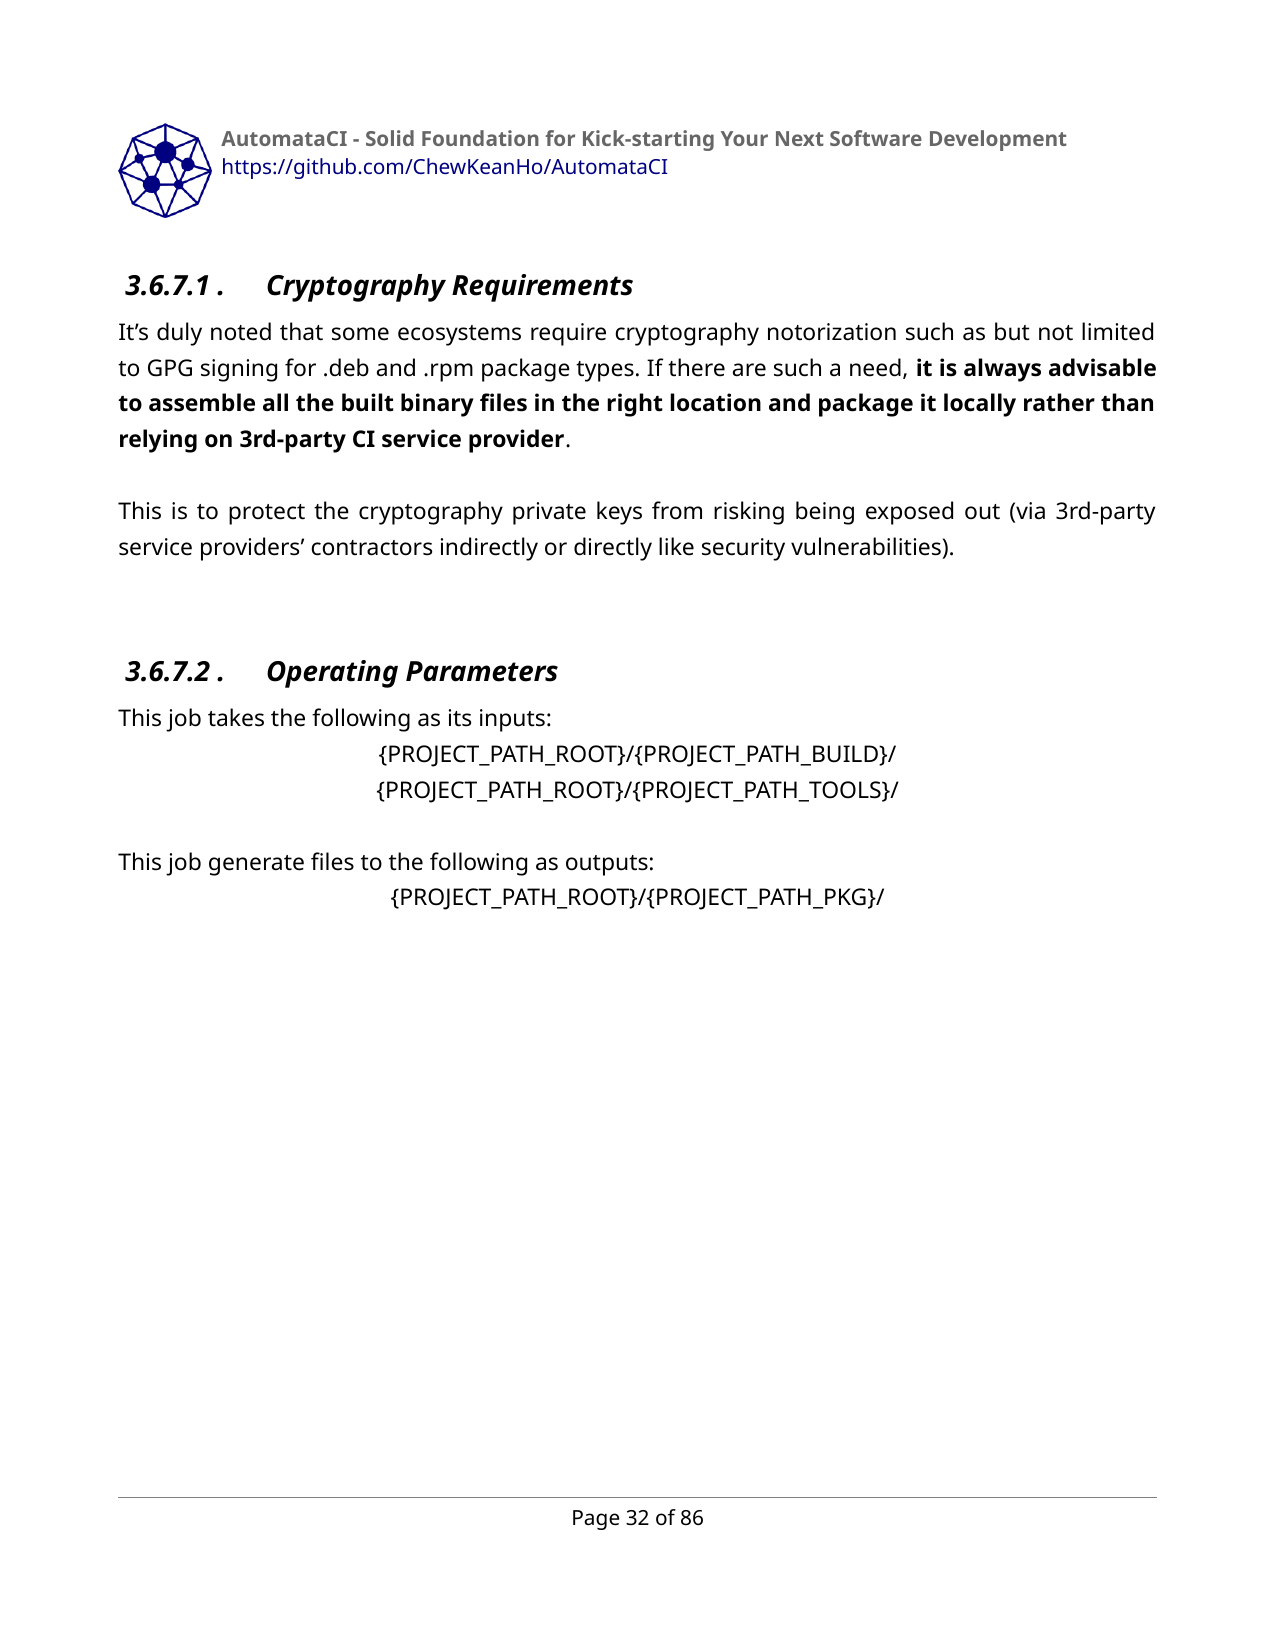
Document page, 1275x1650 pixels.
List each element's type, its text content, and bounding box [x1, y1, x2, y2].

subtitle Operating Parameters [118, 651, 1157, 689]
picture [118, 123, 212, 218]
text {PROJECT_PATH_ROOT}/{PROJECT_PATH_PKG}/ [118, 881, 1157, 913]
text This job takes the following as its inputs: [118, 702, 1157, 733]
subtitle Cryptography Requirements [118, 265, 1157, 303]
text {PROJECT_PATH_ROOT}/{PROJECT_PATH_BUILD}/ [118, 738, 1157, 769]
text {PROJECT_PATH_ROOT}/{PROJECT_PATH_TOOLS}/ [118, 773, 1157, 805]
text It’s duly noted that some ecosystems require cryptography notorization such as but not limited to GPG signing for .deb and .rpm package types. If there are such a need, it is always advisable to assemble all the built binary files in the right location and package it locally rather than relying on 3rd-party CI service provider. [118, 316, 1157, 454]
text This job generate files to the following as outputs: [118, 845, 1157, 877]
text This is to protect the cryptography private keys from risking being exposed out (via 3rd-party service providers’ contractors indirectly or directly like security vulnerabilities). [118, 495, 1157, 562]
